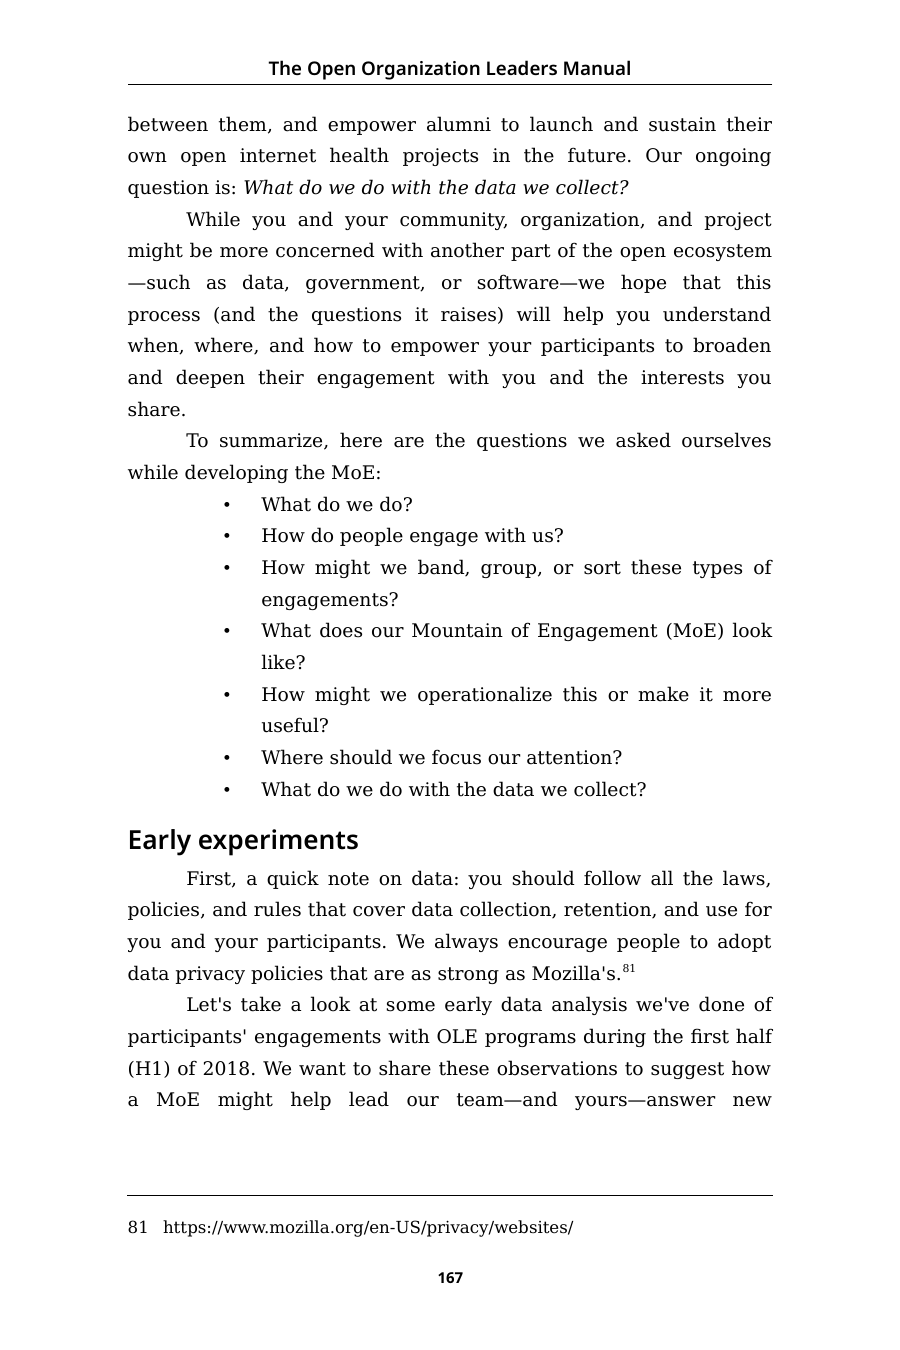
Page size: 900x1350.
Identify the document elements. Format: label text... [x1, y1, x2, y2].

list How might we operationalize this or make it more useful? [223, 684, 772, 737]
list How might we band, group, or sort these types of engagements? [223, 557, 772, 611]
list What do we do with the data we collect? [223, 779, 772, 801]
list How do people engage with us? [223, 526, 772, 547]
list What does our Mountain of Engagement (MoE) look like? [223, 621, 772, 674]
text https://www.mozilla.org/en-US/privacy/websites/ [127, 1218, 772, 1237]
text Let's take a look at some early data analysis we've done of participants' engagements with OLE programs during the first half (H1) of 2018. We want to share these observations to suggest how a MoE might help lead our team—and yours—answer new [127, 994, 772, 1111]
list What do we do? [223, 494, 772, 516]
text between them, and empower alumni to launch and sustain their own open internet health projects in the future. Our ongoing question is: What do we do with the data we collect? [127, 114, 772, 199]
text While you and your community, organization, and project might be more concerned with another part of the open ecosystem—such as data, government, or software—we hope that this process (and the questions it raises) will help you understand when, where, and how to empower your participants to broaden and deepen their engagement with you and the interests you share. [127, 209, 772, 421]
text First, a quick note on data: you should follow all the laws, policies, and rules that cover data collection, retention, and use for you and your participants. We always encourage people to adopt data privacy policies that are as strong as Mozilla's. [127, 868, 772, 985]
subtitle Early experiments [127, 826, 772, 856]
text To summarize, here are the questions we asked ourselves while developing the MoE: [127, 431, 772, 484]
list Where should we focus our attention? [223, 747, 772, 769]
